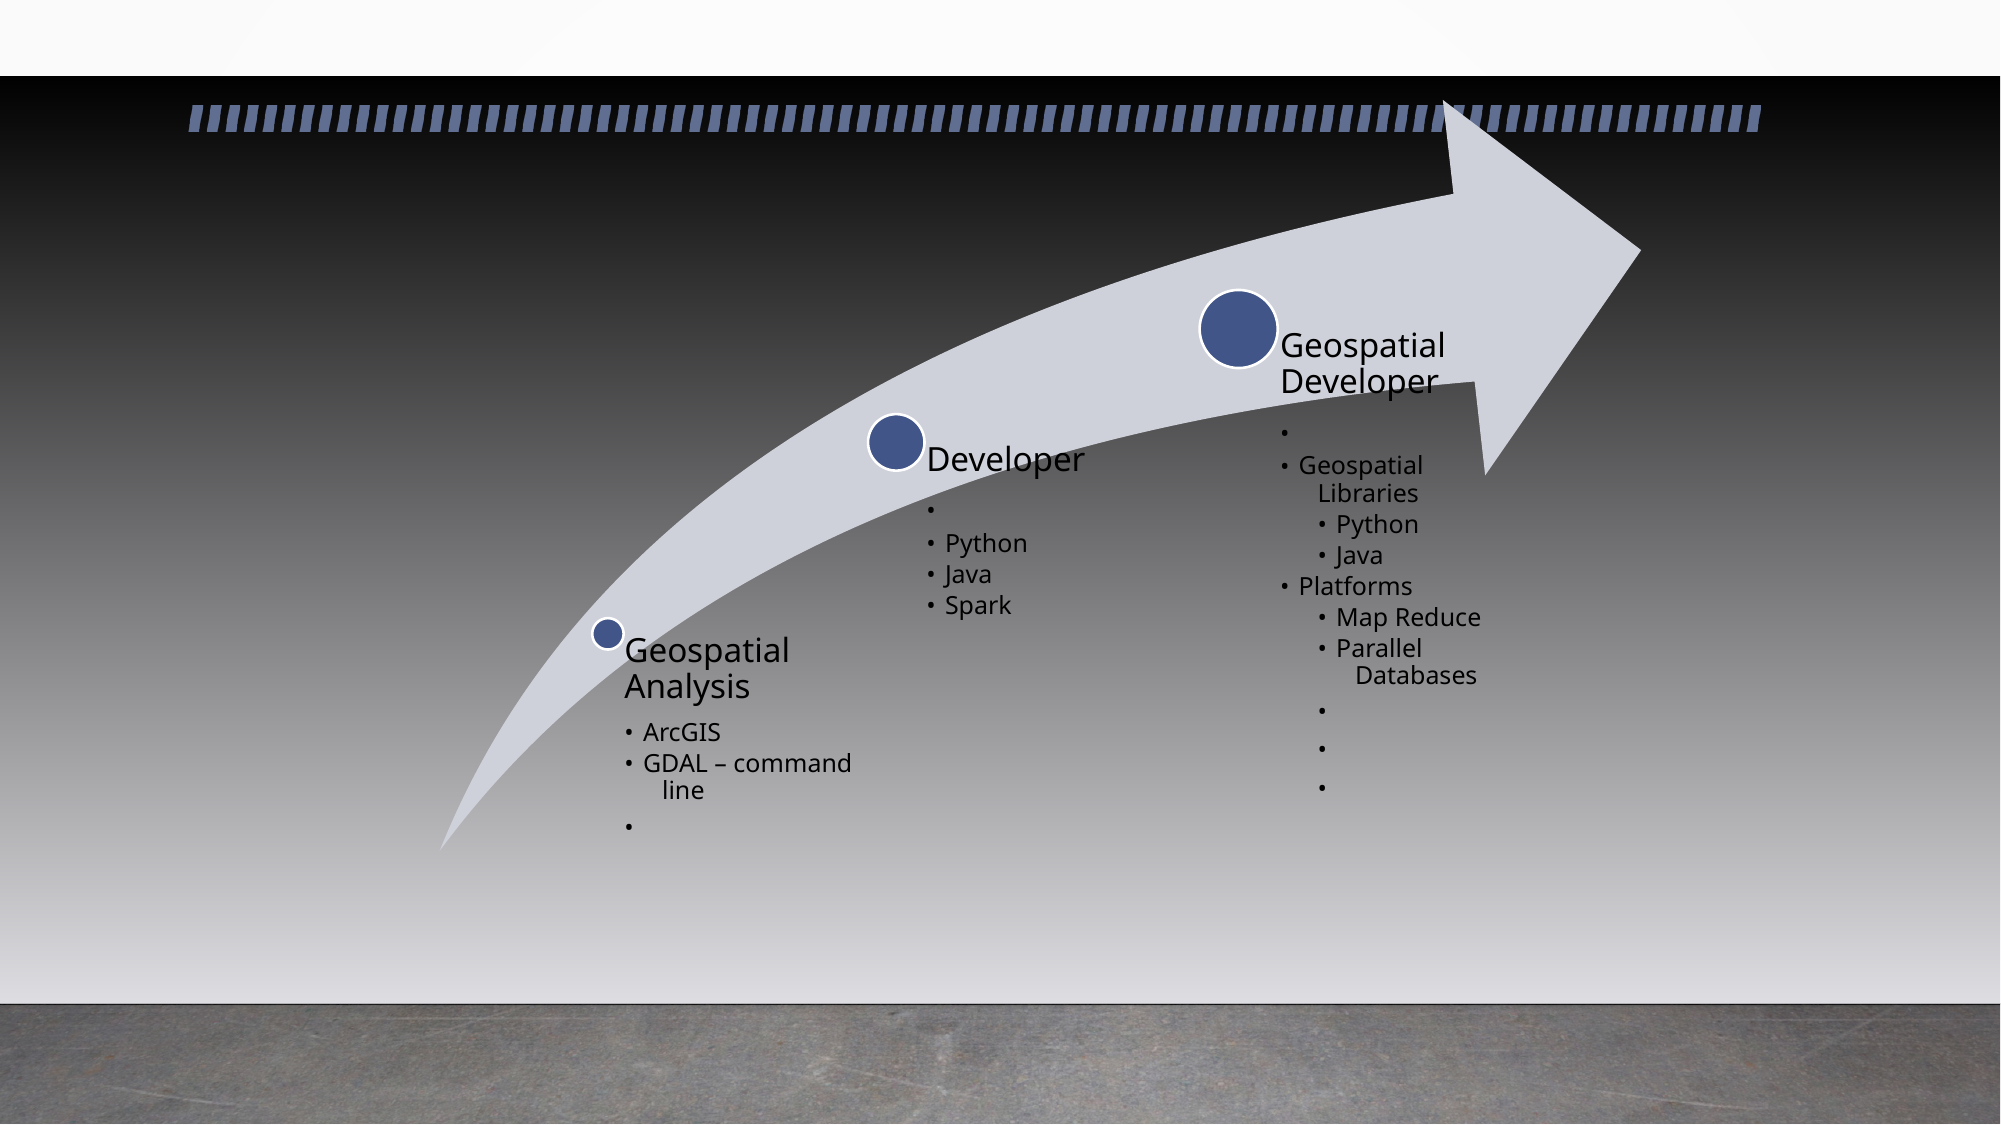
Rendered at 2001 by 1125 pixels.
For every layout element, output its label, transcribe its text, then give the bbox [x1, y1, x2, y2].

text_box Geospatial Developer Geospatial Libraries Python Java Platforms Map Reduce Parallel Databases [1238, 328, 1528, 851]
text_box [439, 99, 1642, 851]
text_box Geospatial Analysis ArcGIS GDAL – command line [607, 633, 888, 851]
text_box Developer Python Java Spark [896, 442, 1185, 851]
